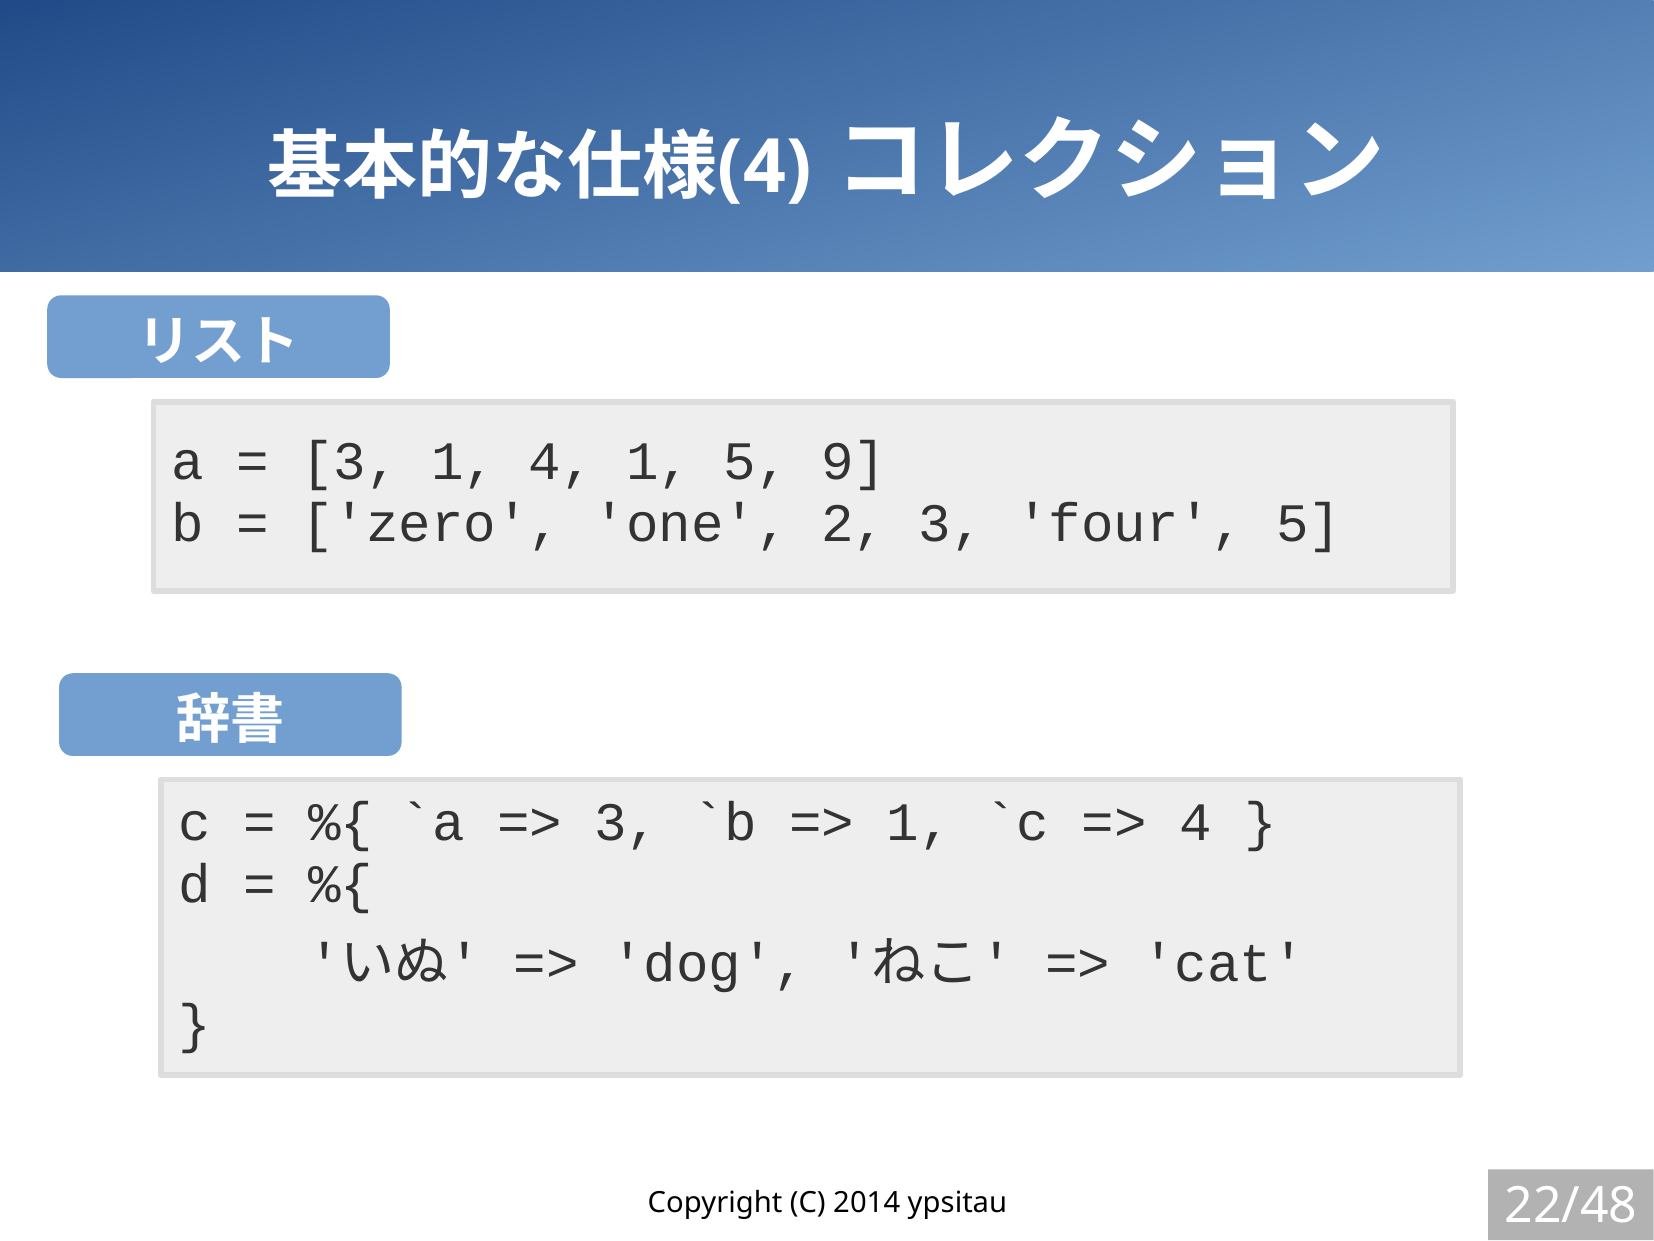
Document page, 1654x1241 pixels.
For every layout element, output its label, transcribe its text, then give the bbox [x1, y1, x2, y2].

text_box c = %{ `a => 3, `b => 1, `c => 4 } d = %{ 'いぬ' => 'dog', 'ねこ' => 'cat' } [160, 779, 1460, 1075]
text_box a = [3, 1, 4, 1, 5, 9] b = ['zero', 'one', 2, 3, 'four', 5] [153, 401, 1453, 591]
text_box リスト [47, 295, 390, 379]
text_box 辞書 [59, 673, 402, 756]
title 基本的な仕様(4) コレクション [82, 49, 1571, 257]
